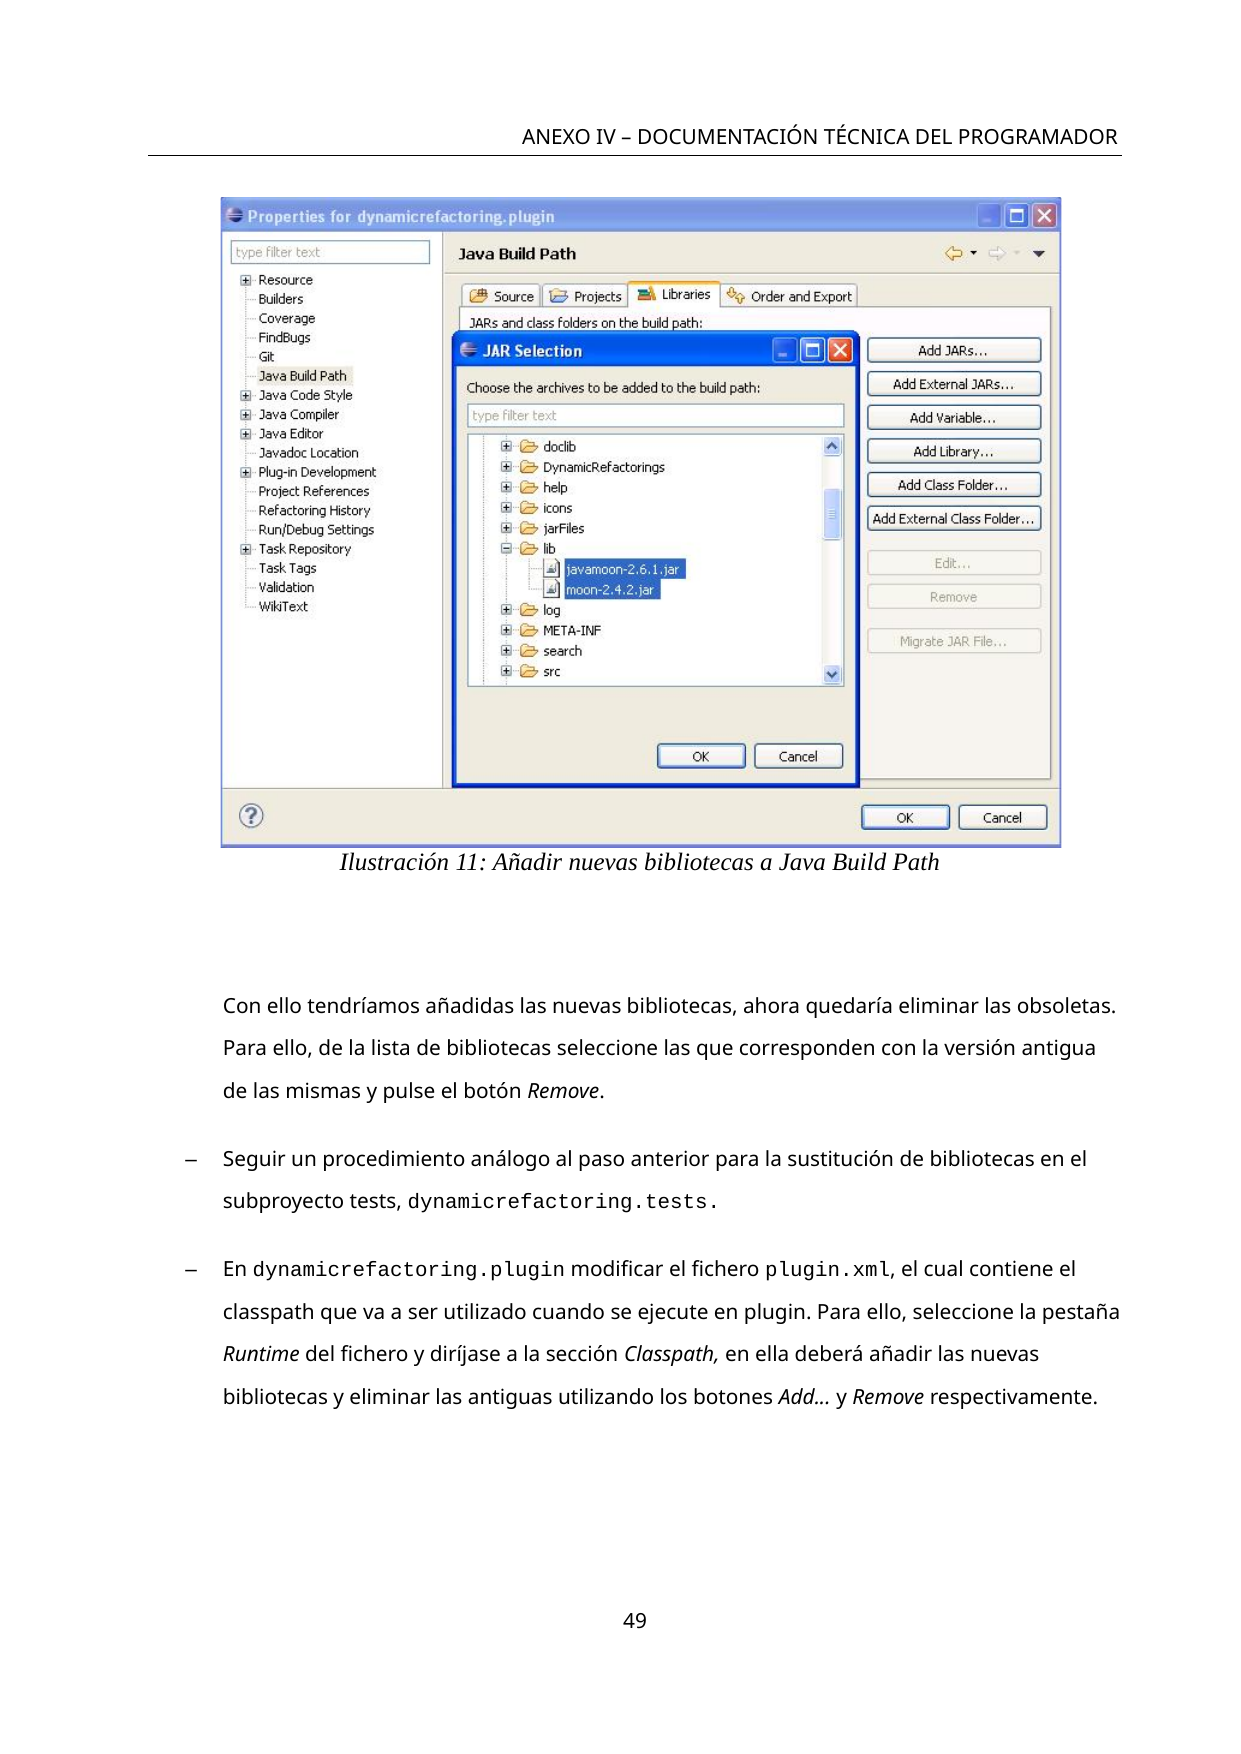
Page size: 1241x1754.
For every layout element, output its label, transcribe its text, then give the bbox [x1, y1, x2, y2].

list Con ello tendríamos añadidas las nuevas bibliotecas, ahora quedaría eliminar las obsoletas. Para ello, de la lista de bibliotecas seleccione las que corresponden con la versión antigua de las mismas y pulse el botón Remove. [221, 991, 1122, 1104]
list Seguir un procedimiento análogo al paso anterior para la sustitución de bibliotecas en el subproyecto tests, dynamicrefactoring.tests. [185, 1144, 1122, 1215]
list Ilustración 11: Añadir nuevas bibliotecas a Java Build Path [220, 848, 1061, 876]
picture [220, 197, 1062, 848]
list En dynamicrefactoring.plugin modificar el fichero plugin.xml, el cual contiene el classpath que va a ser utilizado cuando se ejecute en plugin. Para ello, seleccione la pestaña Runtime del fichero y diríjase a la sección Classpath, en ella deberá añadir las nuevas bibliotecas y eliminar las antiguas utilizando los botones Add... y Remove respectivamente. [185, 1254, 1122, 1410]
